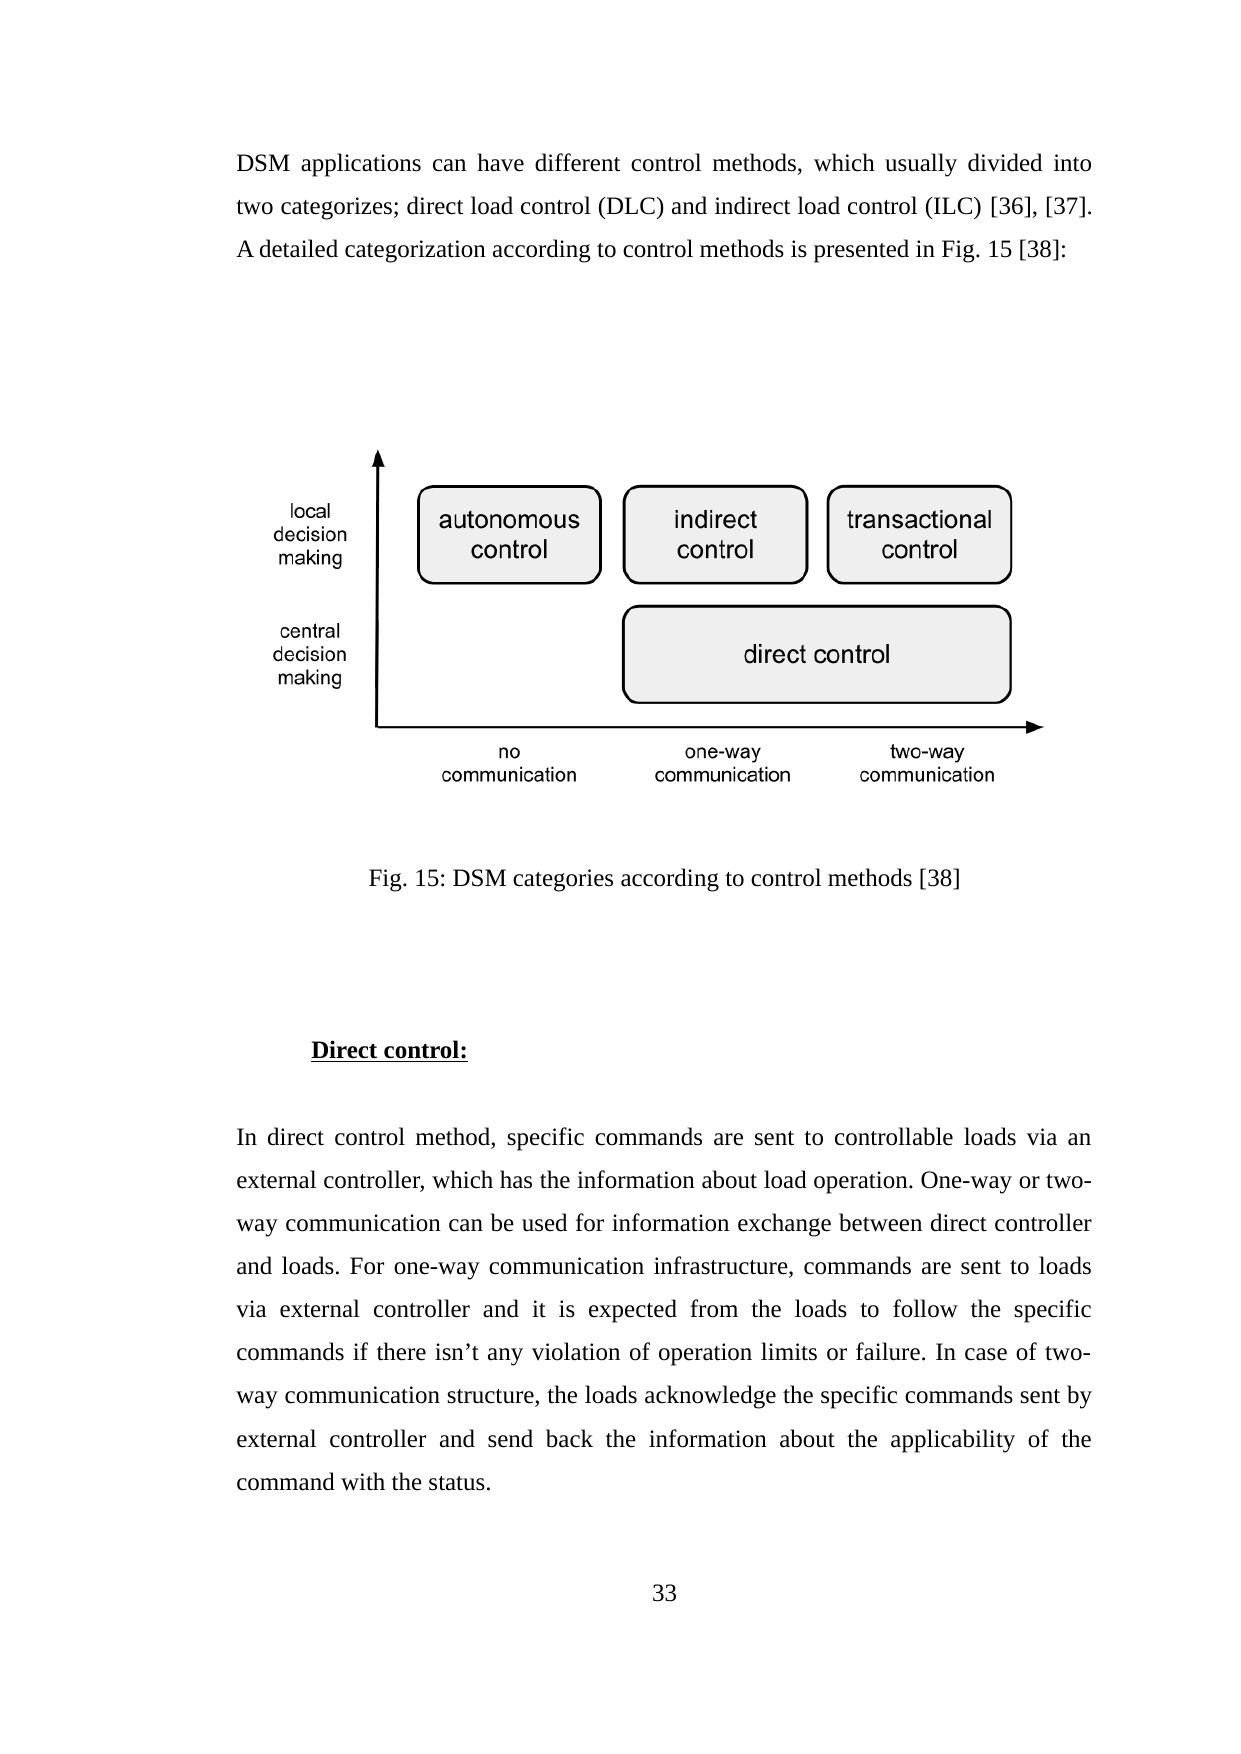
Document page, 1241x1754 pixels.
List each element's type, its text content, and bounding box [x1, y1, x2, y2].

text Direct control: [236, 1036, 1093, 1064]
picture [236, 418, 1093, 810]
text In direct control method, specific commands are sent to controllable loads via an external controller, which has the information about load operation. One-way or two-way communication can be used for information exchange between direct controller and loads. For one-way communication infrastructure, commands are sent to loads via external controller and it is expected from the loads to follow the specific commands if there isn’t any violation of operation limits or failure. In case of two-way communication structure, the loads acknowledge the specific commands sent by external controller and send back the information about the applicability of the command with the status. [236, 1122, 1093, 1496]
list DSM applications can have different control methods, which usually divided into two categorizes; direct load control (DLC) and indirect load control (ILC) [36], [37]. A detailed categorization according to control methods is presented in Fig. 15 [38]: [236, 148, 1093, 263]
list Fig. 15: DSM categories according to control methods [38] [236, 863, 1093, 892]
